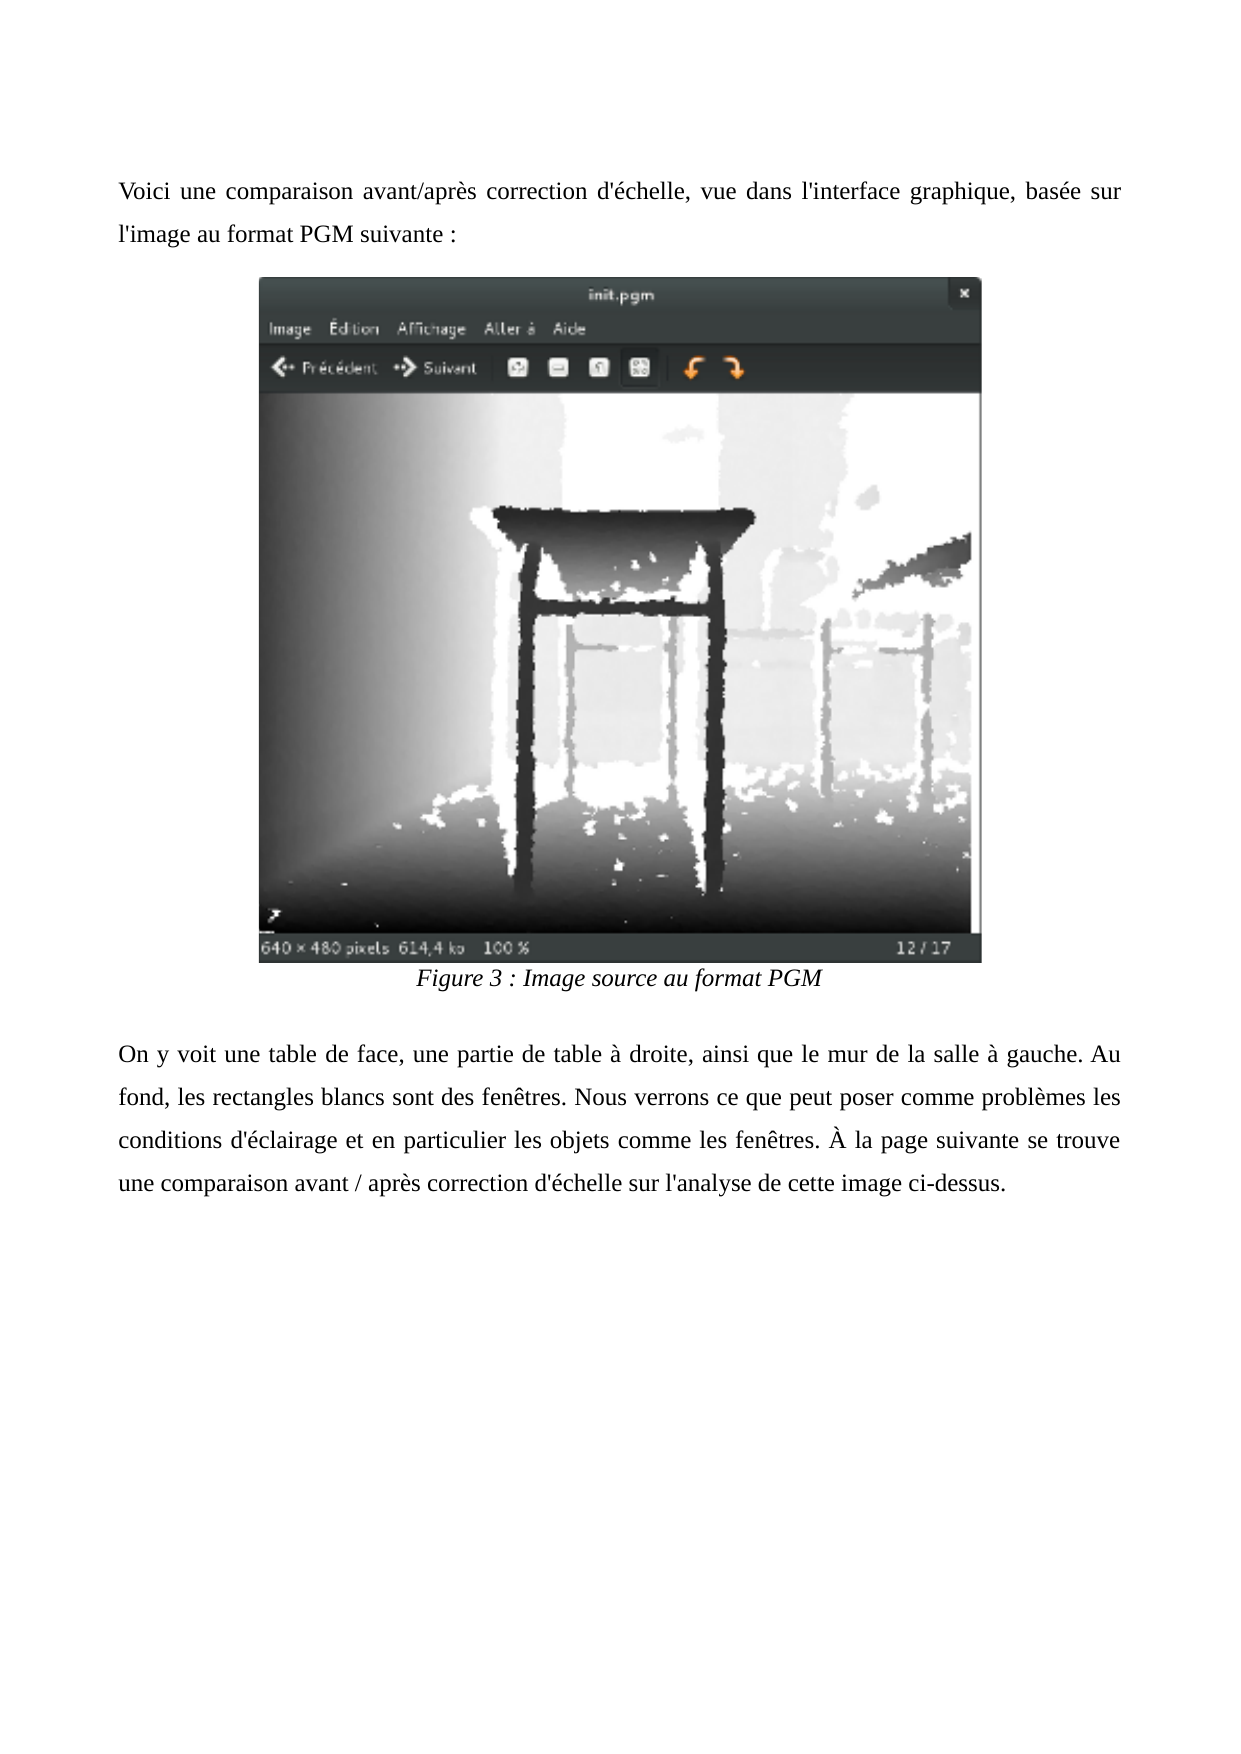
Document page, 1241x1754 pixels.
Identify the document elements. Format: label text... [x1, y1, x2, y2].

picture [258, 277, 982, 963]
text On y voit une table de face, une partie de table à droite, ainsi que le mur de la salle à gauche. Au fond, les rectangles blancs sont des fenêtres. Nous verrons ce que peut poser comme problèmes les conditions d'éclairage et en particulier les objets comme les fenêtres. À la page suivante se trouve une comparaison avant / après correction d'échelle sur l'analyse de cette image ci-dessus. [118, 1039, 1122, 1197]
text Voici une comparaison avant/après correction d'échelle, vue dans l'interface graphique, basée sur l'image au format PGM suivante : [118, 176, 1122, 248]
text Figure 3 : Image source au format PGM [259, 963, 982, 992]
